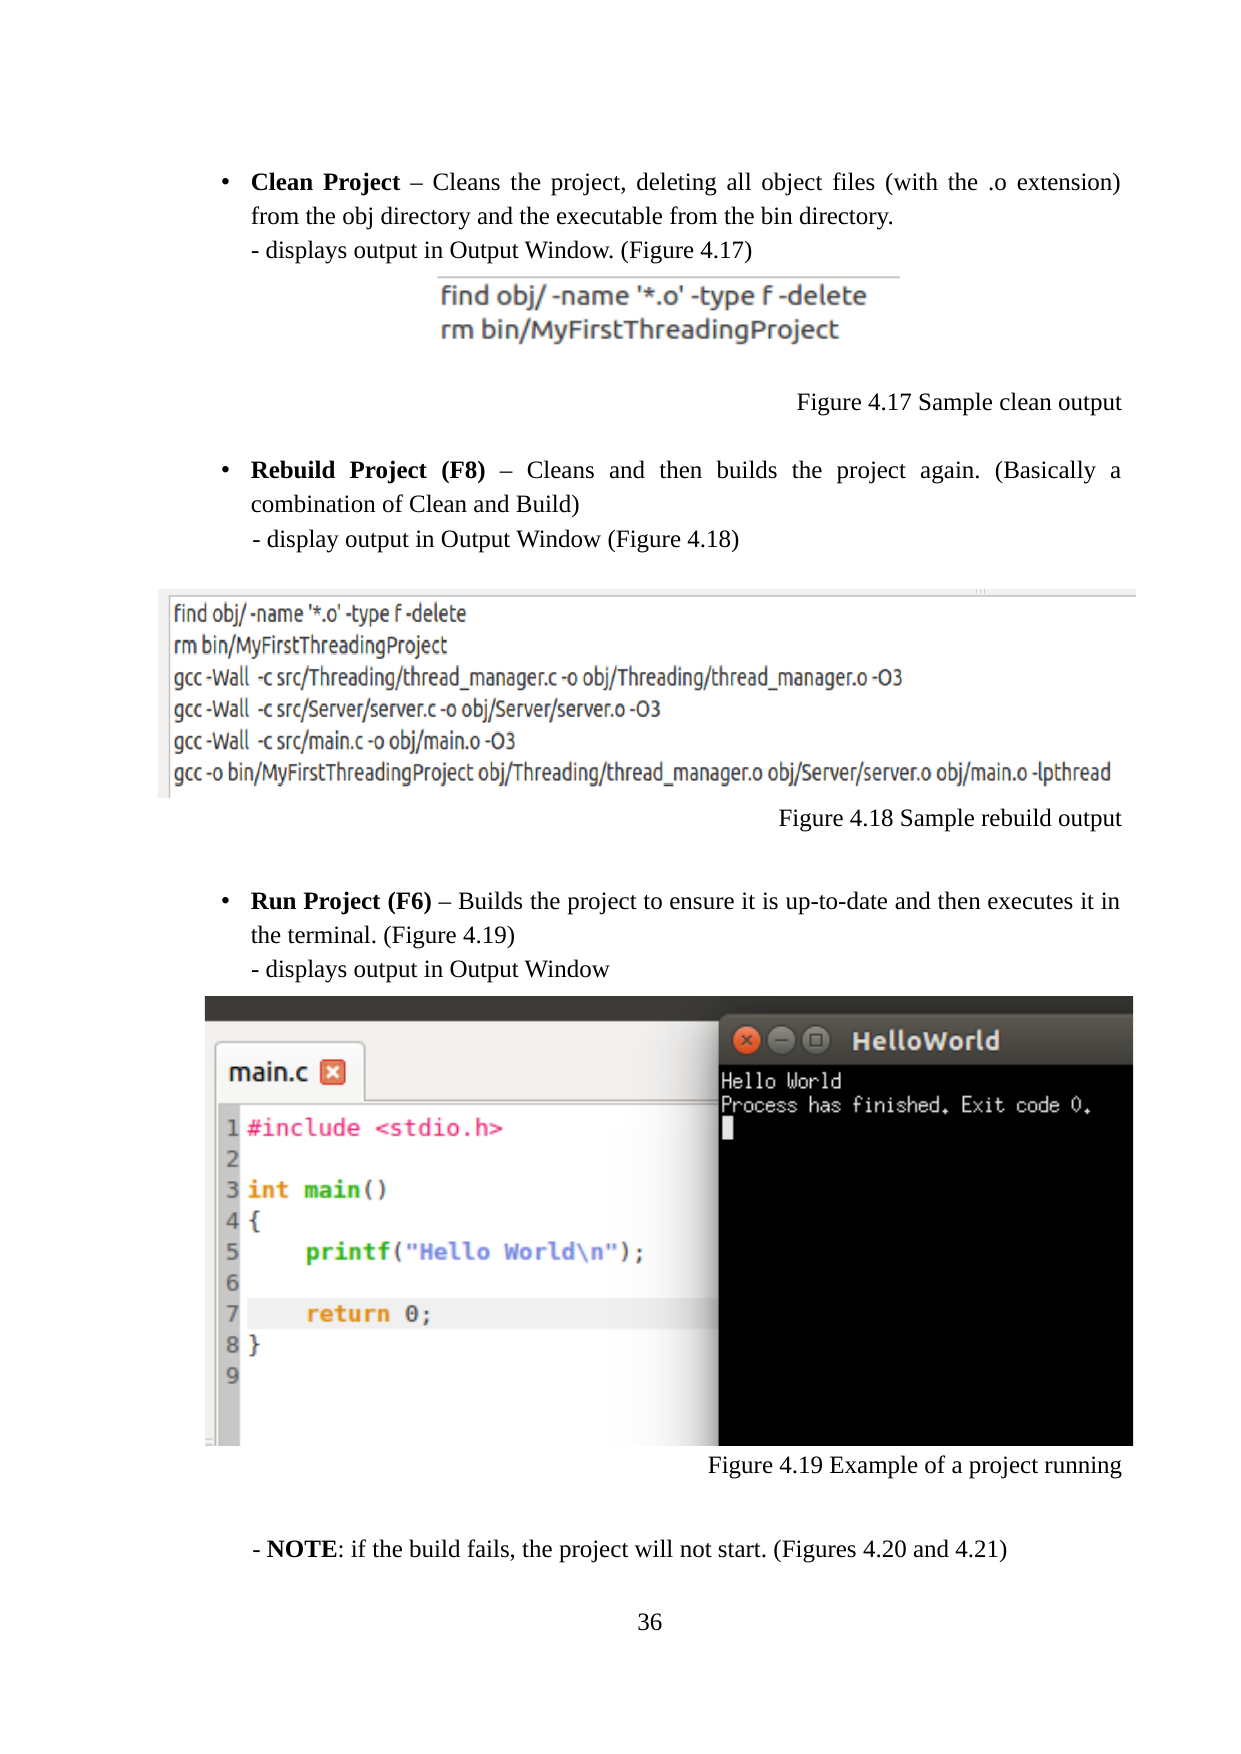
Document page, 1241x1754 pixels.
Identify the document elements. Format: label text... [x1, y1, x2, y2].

picture [204, 996, 1134, 1446]
text - NOTE: if the build fails, the project will not start. (Figures 4.20 and 4.21) [177, 1534, 1122, 1562]
text Figure 4.18 Sample rebuild output [177, 798, 1122, 832]
text Figure 4.17 Sample clean output [177, 387, 1122, 416]
list Clean Project – Cleans the project, deleting all object files (with the .o extension) from the obj directory and the executable from the bin directory. [221, 167, 1122, 230]
text - displays output in Output Window. (Figure 4.17) [177, 236, 1122, 264]
picture [157, 589, 1137, 798]
list Rebuild Project (F8) – Cleans and then builds the project again. (Basically a combination of Clean and Build) [221, 455, 1122, 518]
text - display output in Output Window (Figure 4.18) [177, 524, 1122, 552]
picture [437, 276, 901, 348]
list Run Project (F6) – Builds the project to ensure it is up-to-date and then executes it in the terminal. (Figure 4.19) [221, 886, 1122, 949]
text - displays output in Output Window [177, 954, 1122, 983]
text Figure 4.19 Example of a project running [177, 1446, 1122, 1479]
